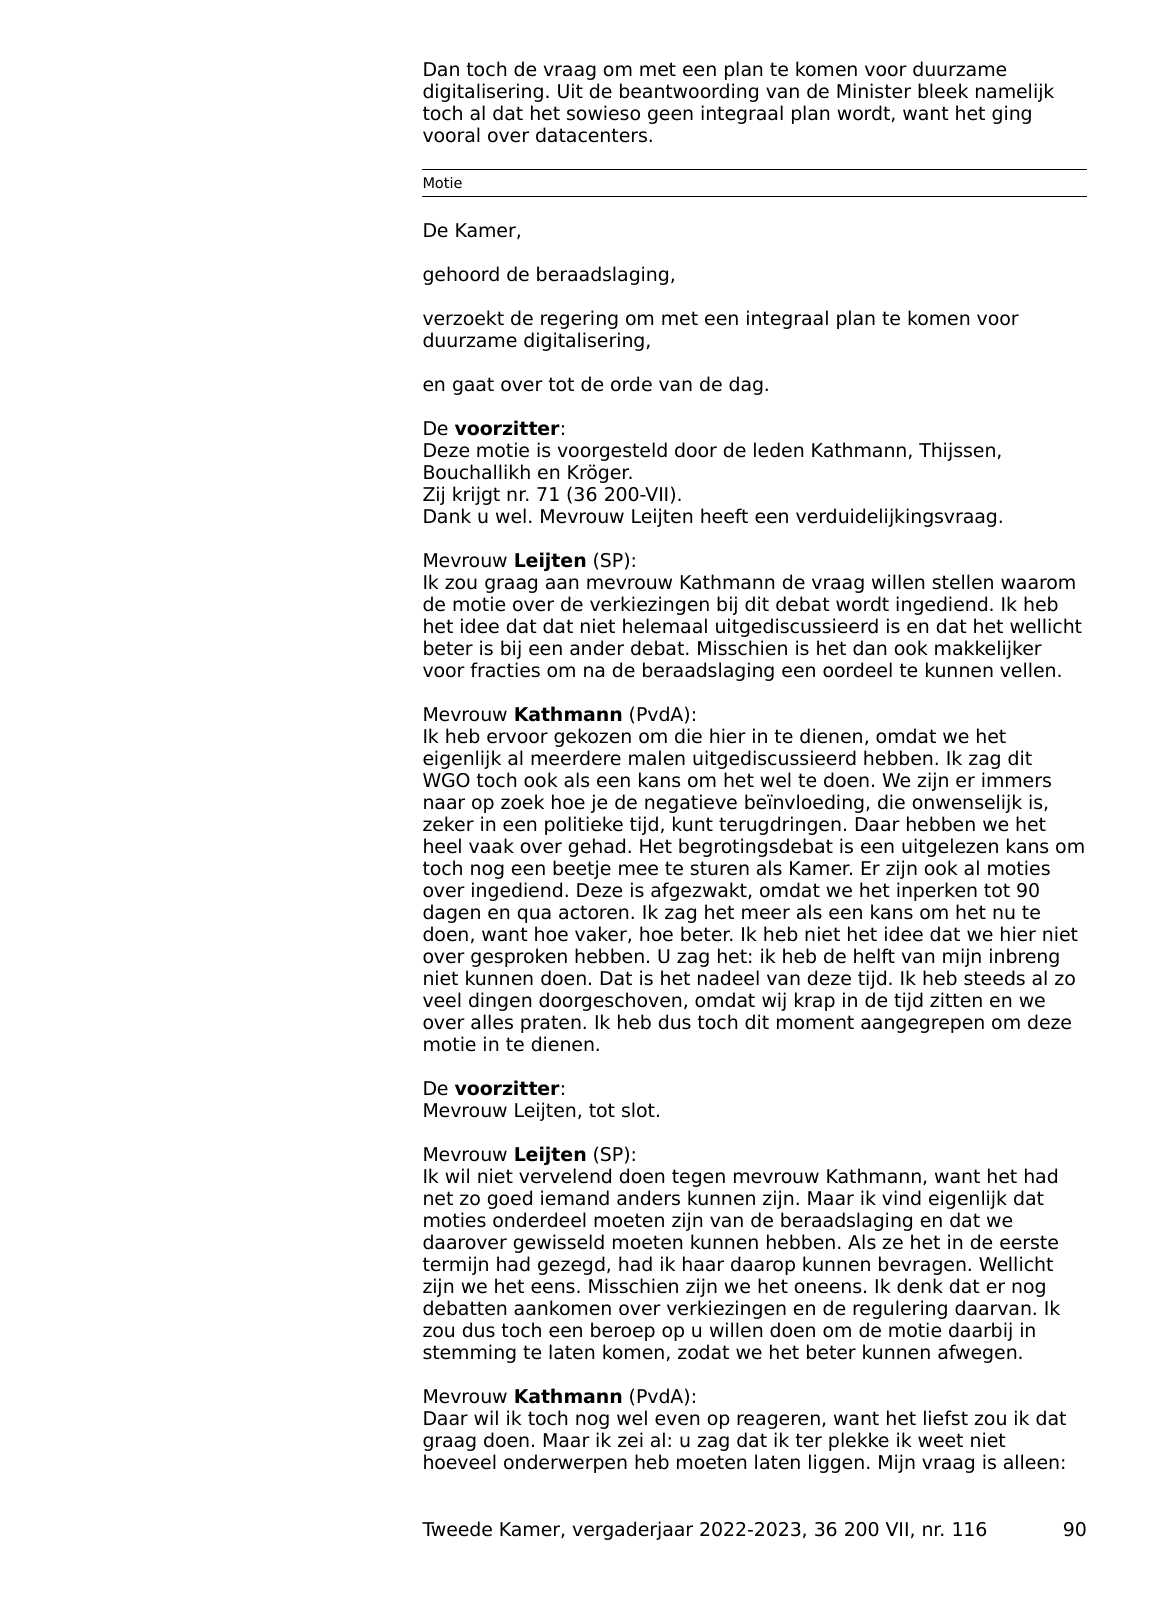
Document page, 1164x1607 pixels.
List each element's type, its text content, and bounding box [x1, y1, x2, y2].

text De voorzitter: [422, 418, 1087, 440]
text Zij krijgt nr. 71 (36 200-VII). [422, 484, 1087, 506]
text Mevrouw Leijten (SP): [422, 550, 1087, 572]
text Ik zou graag aan mevrouw Kathmann de vraag willen stellen waarom de motie over de verkiezingen bij dit debat wordt ingediend. Ik heb het idee dat dat niet helemaal uitgediscussieerd is en dat het wellicht beter is bij een ander debat. Misschien is het dan ook makkelijker voor fracties om na de beraadslaging een oordeel te kunnen vellen. [422, 572, 1087, 682]
text De Kamer, [422, 219, 1087, 241]
text Mevrouw Leijten, tot slot. [422, 1100, 1087, 1122]
text De voorzitter: [422, 1078, 1087, 1100]
text verzoekt de regering om met een integraal plan te komen voor duurzame digitalisering, [422, 308, 1087, 352]
text Dank u wel. Mevrouw Leijten heeft een verduidelijkingsvraag. [422, 506, 1087, 528]
text Ik wil niet vervelend doen tegen mevrouw Kathmann, want het had net zo goed iemand anders kunnen zijn. Maar ik vind eigenlijk dat moties onderdeel moeten zijn van de beraadslaging en dat we daarover gewisseld moeten kunnen hebben. Als ze het in de eerste termijn had gezegd, had ik haar daarop kunnen bevragen. Wellicht zijn we het eens. Misschien zijn we het oneens. Ik denk dat er nog debatten aankomen over verkiezingen en de regulering daarvan. Ik zou dus toch een beroep op u willen doen om de motie daarbij in stemming te laten komen, zodat we het beter kunnen afwegen. [422, 1166, 1087, 1364]
text Deze motie is voorgesteld door de leden Kathmann, Thijssen, Bouchallikh en Kröger. [422, 440, 1087, 484]
text en gaat over tot de orde van de dag. [422, 374, 1087, 396]
text Mevrouw Kathmann (PvdA): [422, 1386, 1087, 1408]
table_header Motie [422, 170, 1087, 196]
text Mevrouw Leijten (SP): [422, 1144, 1087, 1166]
text Ik heb ervoor gekozen om die hier in te dienen, omdat we het eigenlijk al meerdere malen uitgediscussieerd hebben. Ik zag dit WGO toch ook als een kans om het wel te doen. We zijn er immers naar op zoek hoe je de negatieve beïnvloeding, die onwenselijk is, zeker in een politieke tijd, kunt terugdringen. Daar hebben we het heel vaak over gehad. Het begrotingsdebat is een uitgelezen kans om toch nog een beetje mee te sturen als Kamer. Er zijn ook al moties over ingediend. Deze is afgezwakt, omdat we het inperken tot 90 dagen en qua actoren. Ik zag het meer als een kans om het nu te doen, want hoe vaker, hoe beter. Ik heb niet het idee dat we hier niet over gesproken hebben. U zag het: ik heb de helft van mijn inbreng niet kunnen doen. Dat is het nadeel van deze tijd. Ik heb steeds al zo veel dingen doorgeschoven, omdat wij krap in de tijd zitten en we over alles praten. Ik heb dus toch dit moment aangegrepen om deze motie in te dienen. [422, 726, 1087, 1056]
text Dan toch de vraag om met een plan te komen voor duurzame digitalisering. Uit de beantwoording van de Minister bleek namelijk toch al dat het sowieso geen integraal plan wordt, want het ging vooral over datacenters. [422, 59, 1087, 147]
text gehoord de beraadslaging, [422, 264, 1087, 286]
text Mevrouw Kathmann (PvdA): [422, 704, 1087, 726]
text Daar wil ik toch nog wel even op reageren, want het liefst zou ik dat graag doen. Maar ik zei al: u zag dat ik ter plekke ik weet niet hoeveel onderwerpen heb moeten laten liggen. Mijn vraag is alleen: [422, 1408, 1087, 1474]
